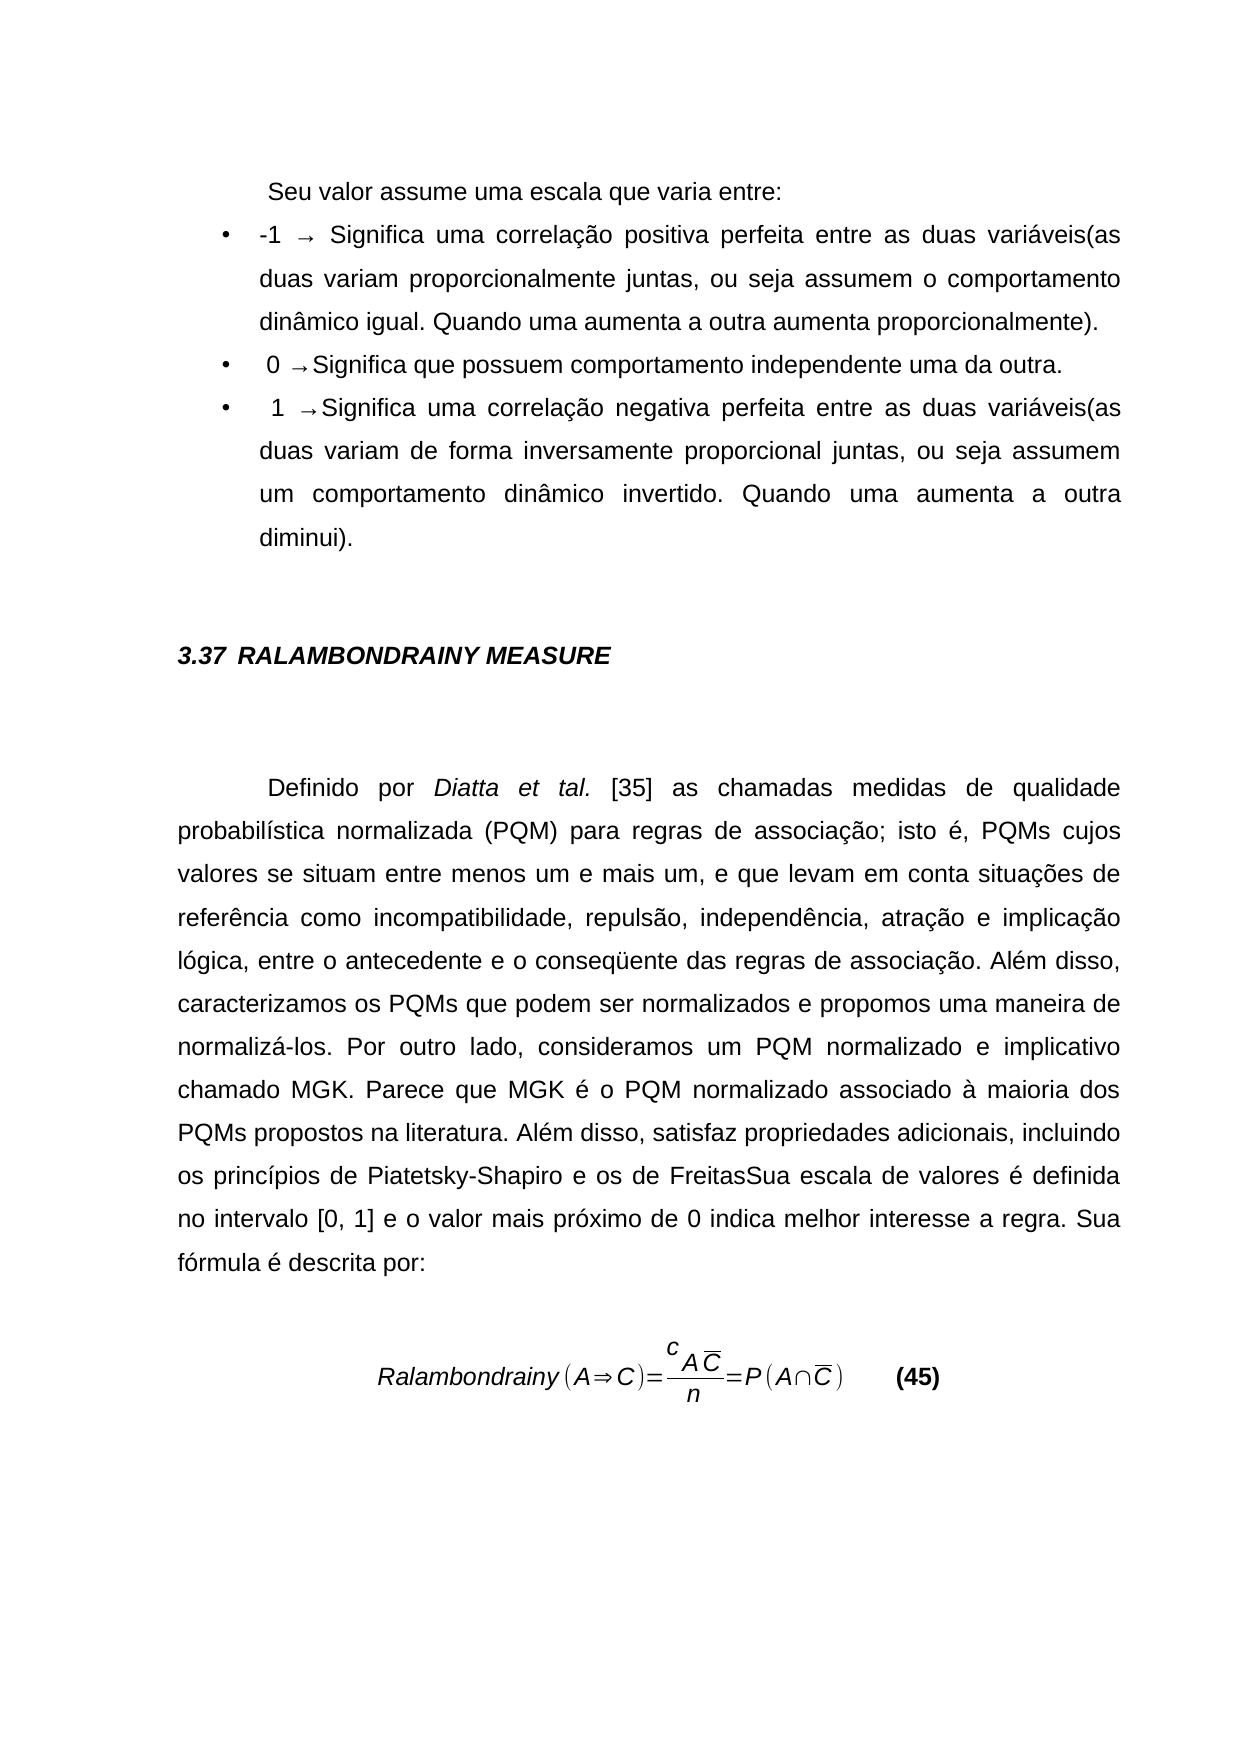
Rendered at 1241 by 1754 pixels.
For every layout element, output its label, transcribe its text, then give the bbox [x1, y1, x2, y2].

subtitle RALAMBONDRAINY MEASURE [177, 641, 1122, 669]
text (45) [177, 1334, 1122, 1408]
list 0 →Significa que possuem comportamento independente uma da outra. [222, 350, 1122, 379]
text Seu valor assume uma escala que varia entre: [177, 177, 1122, 206]
list 1 →Significa uma correlação negativa perfeita entre as duas variáveis(as duas variam de forma inversamente proporcional juntas, ou seja assumem um comportamento dinâmico invertido. Quando uma aumenta a outra diminui). [222, 393, 1122, 551]
text Definido por Diatta et tal. [35] as chamadas medidas de qualidade probabilística normalizada (PQM) para regras de associação; isto é, PQMs cujos valores se situam entre menos um e mais um, e que levam em conta situações de referência como incompatibilidade, repulsão, independência, atração e implicação lógica, entre o antecedente e o conseqüente das regras de associação. Além disso, caracterizamos os PQMs que podem ser normalizados e propomos uma maneira de normalizá-los. Por outro lado, consideramos um PQM normalizado e implicativo chamado MGK. Parece que MGK é o PQM normalizado associado à maioria dos PQMs propostos na literatura. Além disso, satisfaz propriedades adicionais, incluindo os princípios de Piatetsky-Shapiro e os de FreitasSua escala de valores é definida no intervalo [0, 1] e o valor mais próximo de 0 indica melhor interesse a regra. Sua fórmula é descrita por: [177, 773, 1122, 1276]
list -1 → Significa uma correlação positiva perfeita entre as duas variáveis(as duas variam proporcionalmente juntas, ou seja assumem o comportamento dinâmico igual. Quando uma aumenta a outra aumenta proporcionalmente). [222, 220, 1122, 335]
